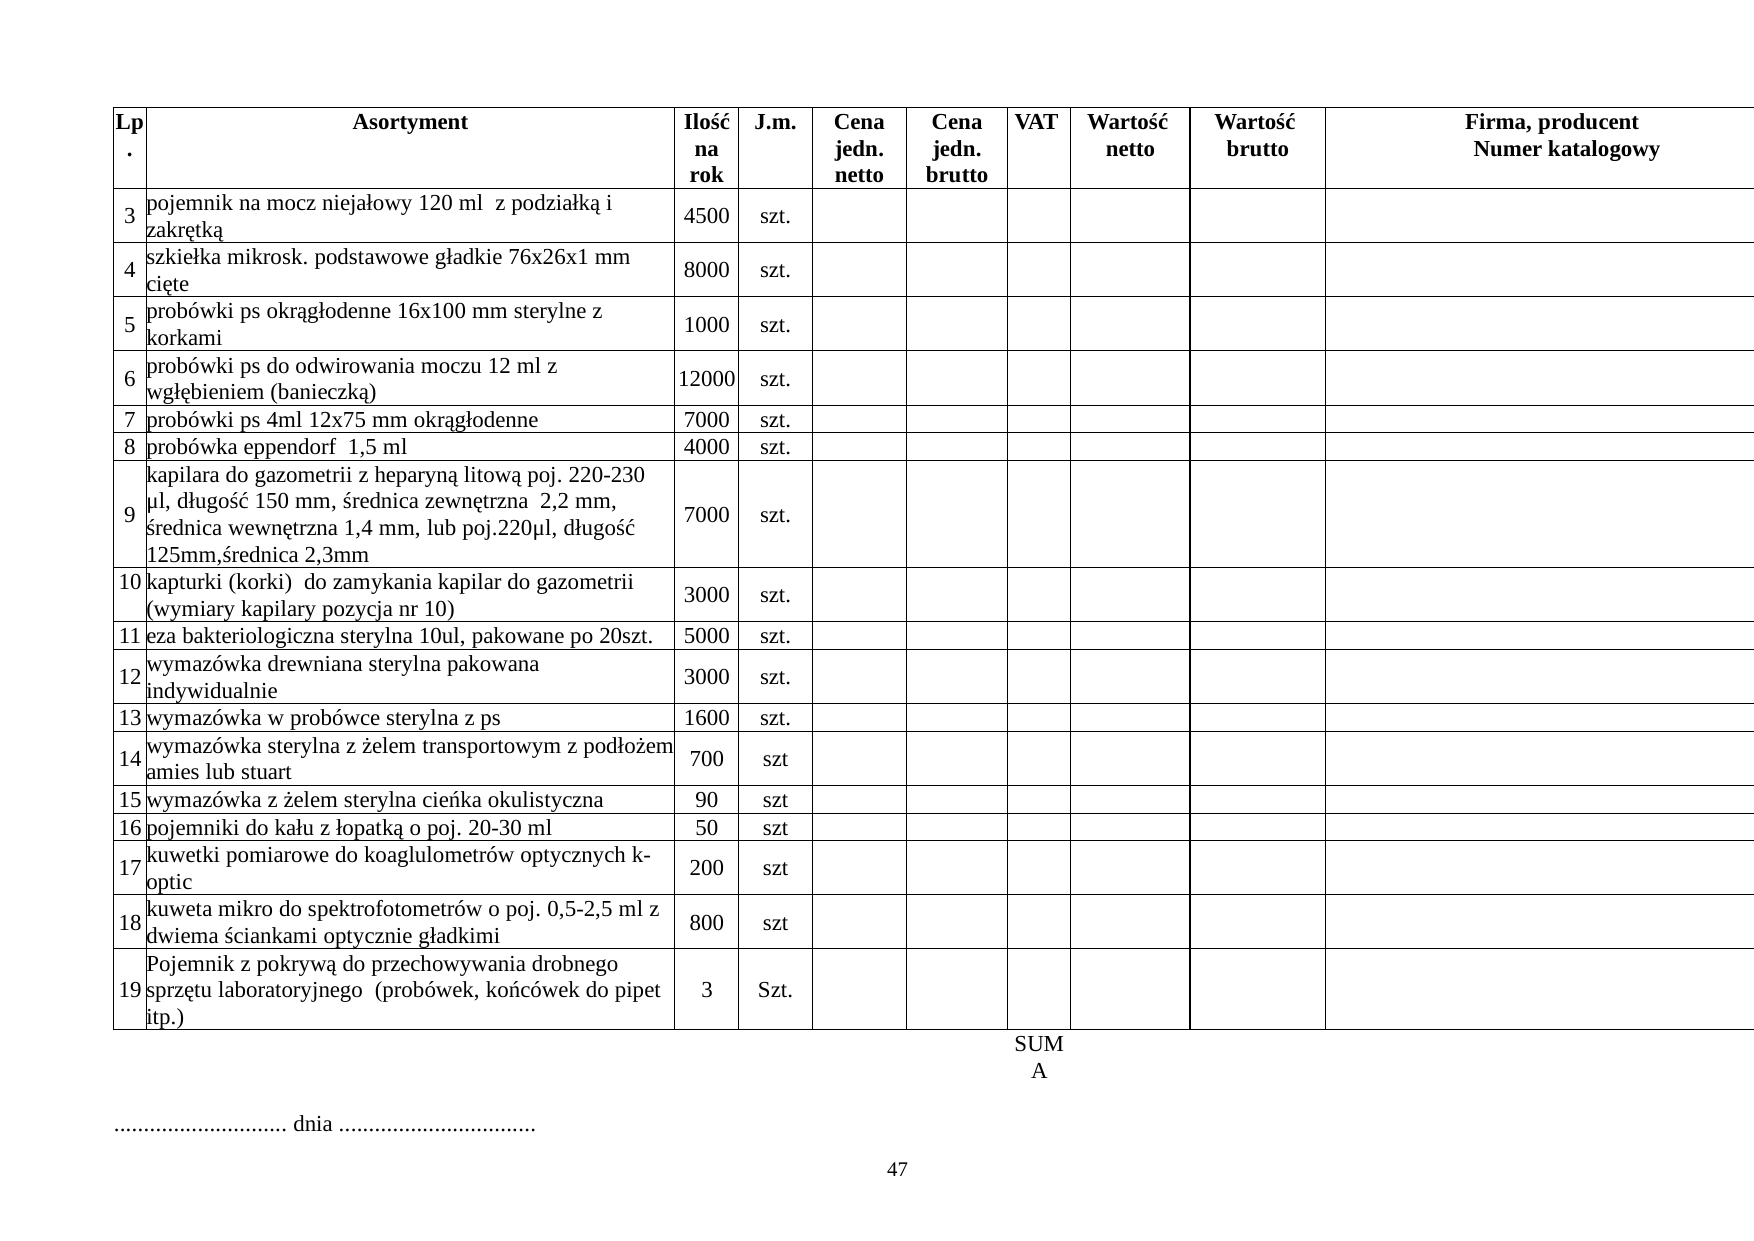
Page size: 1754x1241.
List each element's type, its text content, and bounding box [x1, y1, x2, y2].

table_cell probówki ps okrągłodenne 16x100 mm sterylne z korkami [147, 297, 674, 350]
table_cell [1191, 351, 1325, 404]
table_cell [907, 297, 1007, 350]
table_cell [1326, 704, 1754, 731]
table_cell 7000 [675, 406, 738, 432]
table_cell 18 [114, 895, 146, 948]
table_cell [907, 461, 1007, 567]
table_cell [1326, 189, 1754, 242]
table_cell 11 [114, 622, 146, 649]
table_cell [1191, 433, 1325, 460]
table_cell [813, 704, 906, 731]
table_cell [813, 650, 906, 703]
table_cell [907, 243, 1007, 296]
table_cell [1071, 841, 1189, 894]
table_cell 800 [675, 895, 738, 948]
table_cell [675, 1030, 739, 1083]
table_cell [813, 297, 906, 350]
table_cell [1071, 949, 1189, 1029]
table_cell 19 [114, 949, 146, 1029]
table_cell [1610, 1030, 1614, 1083]
table_cell 200 [675, 841, 738, 894]
table_cell [146, 1030, 674, 1083]
table_cell [1652, 1030, 1656, 1083]
table_cell 9 [114, 461, 146, 567]
table_cell [1635, 1030, 1639, 1083]
table_cell szt [739, 814, 812, 840]
table_cell 14 [114, 732, 146, 785]
table_cell [1071, 461, 1189, 567]
table_cell [1673, 1030, 1677, 1083]
table_header Cena jedn. brutto [907, 108, 1007, 188]
table_cell probówki ps do odwirowania moczu 12 ml z wgłębieniem (banieczką) [147, 351, 674, 404]
table_cell [1008, 622, 1070, 649]
table_cell SUMA [1008, 1030, 1071, 1083]
table_header J.m. [739, 108, 812, 188]
table_cell 700 [675, 732, 738, 785]
table_header Cena jedn. netto [813, 108, 906, 188]
table_cell wymazówka z żelem sterylna cieńka okulistyczna [147, 786, 674, 812]
table_cell 4000 [675, 433, 738, 460]
table_cell [1191, 895, 1325, 948]
table_cell [1008, 406, 1070, 432]
table_cell 15 [114, 786, 146, 812]
table_cell [1008, 841, 1070, 894]
table_cell [907, 568, 1007, 621]
table_cell [813, 841, 906, 894]
table_cell [114, 1030, 146, 1083]
table_cell [1683, 1030, 1754, 1083]
table_cell [1191, 814, 1325, 840]
table_cell szt. [739, 704, 812, 731]
table_cell szt. [739, 461, 812, 567]
table_cell [1598, 1030, 1602, 1083]
table_cell [1325, 1030, 1589, 1083]
table_cell 90 [675, 786, 738, 812]
table_cell szt. [739, 406, 812, 432]
table_cell 7000 [675, 461, 738, 567]
table_cell [813, 895, 906, 948]
table_cell [1071, 189, 1189, 242]
table_cell 16 [114, 814, 146, 840]
table_cell [1008, 297, 1070, 350]
table_cell [1191, 297, 1325, 350]
table_cell [1191, 786, 1325, 812]
table_cell [1326, 406, 1754, 432]
table_header VAT [1008, 108, 1070, 188]
table_cell kapilara do gazometrii z heparyną litową poj. 220-230 μl, długość 150 mm, średnica zewnętrzna 2,2 mm, średnica wewnętrzna 1,4 mm, lub poj.220μl, długość 125mm,średnica 2,3mm [147, 461, 674, 567]
table_cell [813, 732, 906, 785]
table_cell [812, 1030, 906, 1083]
table_cell [907, 351, 1007, 404]
table_cell szt [739, 841, 812, 894]
table_cell [1326, 841, 1754, 894]
table_cell kapturki (korki) do zamykania kapilar do gazometrii (wymiary kapilary pozycja nr 10) [147, 568, 674, 621]
table_cell 3 [675, 949, 738, 1029]
table_cell 3000 [675, 568, 738, 621]
table_cell 3 [114, 189, 146, 242]
table_cell [907, 841, 1007, 894]
table_cell szt. [739, 189, 812, 242]
table_cell [1660, 1030, 1664, 1083]
table_cell kuweta mikro do spektrofotometrów o poj. 0,5-2,5 ml z dwiema ściankami optycznie gładkimi [147, 895, 674, 948]
table_cell wymazówka sterylna z żelem transportowym z podłożem amies lub stuart [147, 732, 674, 785]
table_cell probówki ps 4ml 12x75 mm okrągłodenne [147, 406, 674, 432]
table_cell [1008, 568, 1070, 621]
table_cell 4500 [675, 189, 738, 242]
table_cell [1008, 461, 1070, 567]
table_cell [1614, 1030, 1618, 1083]
table_cell wymazówka w probówce sterylna z ps [147, 704, 674, 731]
table_cell [739, 1030, 812, 1083]
table_cell [1648, 1030, 1652, 1083]
table_cell 8 [114, 433, 146, 460]
table_cell szt. [739, 568, 812, 621]
table_cell szt. [739, 650, 812, 703]
table_cell [1190, 1030, 1325, 1083]
table_cell szt [739, 895, 812, 948]
table_cell [1326, 568, 1754, 621]
table_cell 13 [114, 704, 146, 731]
table_cell [907, 895, 1007, 948]
table_cell probówka eppendorf 1,5 ml [147, 433, 674, 460]
table_cell 8000 [675, 243, 738, 296]
table_cell 10 [114, 568, 146, 621]
table_cell [907, 433, 1007, 460]
table_cell [1071, 622, 1189, 649]
table_header Lp. [114, 108, 146, 188]
table_cell [813, 189, 906, 242]
table_cell [1071, 568, 1189, 621]
table_cell kuwetki pomiarowe do koaglulometrów optycznych k-optic [147, 841, 674, 894]
table_header Wartość netto [1071, 108, 1189, 188]
table_cell [1326, 650, 1754, 703]
table_cell [1326, 461, 1754, 567]
table_header Asortyment [147, 108, 674, 188]
table_cell szt. [739, 433, 812, 460]
table_cell [813, 351, 906, 404]
table_cell [1191, 841, 1325, 894]
table_cell [1071, 351, 1189, 404]
table_cell [907, 189, 1007, 242]
table_cell [1008, 704, 1070, 731]
table_cell [907, 814, 1007, 840]
table_cell [1639, 1030, 1643, 1083]
table_cell 5 [114, 297, 146, 350]
table_cell eza bakteriologiczna sterylna 10ul, pakowane po 20szt. [147, 622, 674, 649]
table_cell [907, 622, 1007, 649]
table_cell [1071, 704, 1189, 731]
table_cell [1656, 1030, 1660, 1083]
table_cell [907, 650, 1007, 703]
table_cell [813, 461, 906, 567]
table_cell [1326, 351, 1754, 404]
table_cell [1602, 1030, 1606, 1083]
table_cell [1326, 949, 1754, 1029]
table_cell [813, 243, 906, 296]
table_cell [1191, 704, 1325, 731]
table_cell [1191, 622, 1325, 649]
table_cell szt. [739, 351, 812, 404]
table_cell szt. [739, 297, 812, 350]
table_cell pojemnik na mocz niejałowy 120 ml z podziałką i zakrętką [147, 189, 674, 242]
table_cell [1593, 1030, 1597, 1083]
table_header Ilość na rok [675, 108, 738, 188]
table_cell [1008, 814, 1070, 840]
table_cell [1643, 1030, 1647, 1083]
table_cell [813, 949, 906, 1029]
table_cell [1071, 650, 1189, 703]
table_cell 4 [114, 243, 146, 296]
table_cell [1326, 622, 1754, 649]
table_cell 6 [114, 351, 146, 404]
table_cell [1326, 895, 1754, 948]
table_cell [1071, 786, 1189, 812]
table_cell [1668, 1030, 1672, 1083]
table_cell szt [739, 732, 812, 785]
table_cell [1618, 1030, 1622, 1083]
table_cell 1600 [675, 704, 738, 731]
table_cell [1008, 189, 1070, 242]
table_cell pojemniki do kału z łopatką o poj. 20-30 ml [147, 814, 674, 840]
table_header Firma, producent Numer katalogowy [1326, 108, 1754, 188]
table_cell [1191, 189, 1325, 242]
table_cell szt [739, 786, 812, 812]
table_cell 5000 [675, 622, 738, 649]
table_cell [813, 786, 906, 812]
table_cell 12 [114, 650, 146, 703]
table_cell [1008, 351, 1070, 404]
table_cell szt. [739, 243, 812, 296]
table_cell [1071, 895, 1189, 948]
table_cell [1008, 895, 1070, 948]
table_cell [907, 786, 1007, 812]
table_cell [1008, 732, 1070, 785]
table_cell wymazówka drewniana sterylna pakowana indywidualnie [147, 650, 674, 703]
table_cell [906, 1030, 1007, 1083]
table_cell [1071, 814, 1189, 840]
table_cell [1191, 243, 1325, 296]
table_cell [1071, 732, 1189, 785]
table_cell [813, 622, 906, 649]
table_cell [907, 406, 1007, 432]
table_cell [1191, 461, 1325, 567]
table_cell [1326, 243, 1754, 296]
table_cell Pojemnik z pokrywą do przechowywania drobnego sprzętu laboratoryjnego (probówek, końcówek do pipet itp.) [147, 949, 674, 1029]
table_cell [1191, 650, 1325, 703]
table_header Wartość brutto [1191, 108, 1325, 188]
table_cell [1008, 650, 1070, 703]
table_cell [1589, 1030, 1593, 1083]
table_cell 7 [114, 406, 146, 432]
table_cell [1191, 406, 1325, 432]
table_cell [1008, 243, 1070, 296]
table_cell 17 [114, 841, 146, 894]
table_cell [1326, 433, 1754, 460]
table_cell szt. [739, 622, 812, 649]
table_cell [1326, 814, 1754, 840]
table_cell [1071, 406, 1189, 432]
table_cell [1191, 732, 1325, 785]
table_cell [813, 406, 906, 432]
table_cell [1326, 732, 1754, 785]
table_cell [1008, 949, 1070, 1029]
table_cell [1071, 243, 1189, 296]
table_cell [813, 814, 906, 840]
table_cell [907, 949, 1007, 1029]
table_cell [813, 433, 906, 460]
table_cell 3000 [675, 650, 738, 703]
table_cell 50 [675, 814, 738, 840]
table_cell [1623, 1030, 1627, 1083]
table_cell [1606, 1030, 1610, 1083]
table_cell [813, 568, 906, 621]
table_cell [907, 704, 1007, 731]
table_cell [1191, 949, 1325, 1029]
table_cell [1326, 786, 1754, 812]
table_cell [1008, 433, 1070, 460]
table_cell [1071, 297, 1189, 350]
table_cell [1071, 1030, 1190, 1083]
table_cell 1000 [675, 297, 738, 350]
table_cell szkiełka mikrosk. podstawowe gładkie 76x26x1 mm cięte [147, 243, 674, 296]
table_cell [1008, 786, 1070, 812]
table_cell [1191, 568, 1325, 621]
text ............................. dnia ................................. [113, 1110, 1681, 1136]
table_cell [1677, 1030, 1681, 1083]
table_cell 12000 [675, 351, 738, 404]
table_cell [1071, 433, 1189, 460]
table_cell [907, 732, 1007, 785]
table_cell Szt. [739, 949, 812, 1029]
table_cell [1326, 297, 1754, 350]
table_cell [1664, 1030, 1668, 1083]
table_cell [1631, 1030, 1635, 1083]
table_cell [1627, 1030, 1631, 1083]
